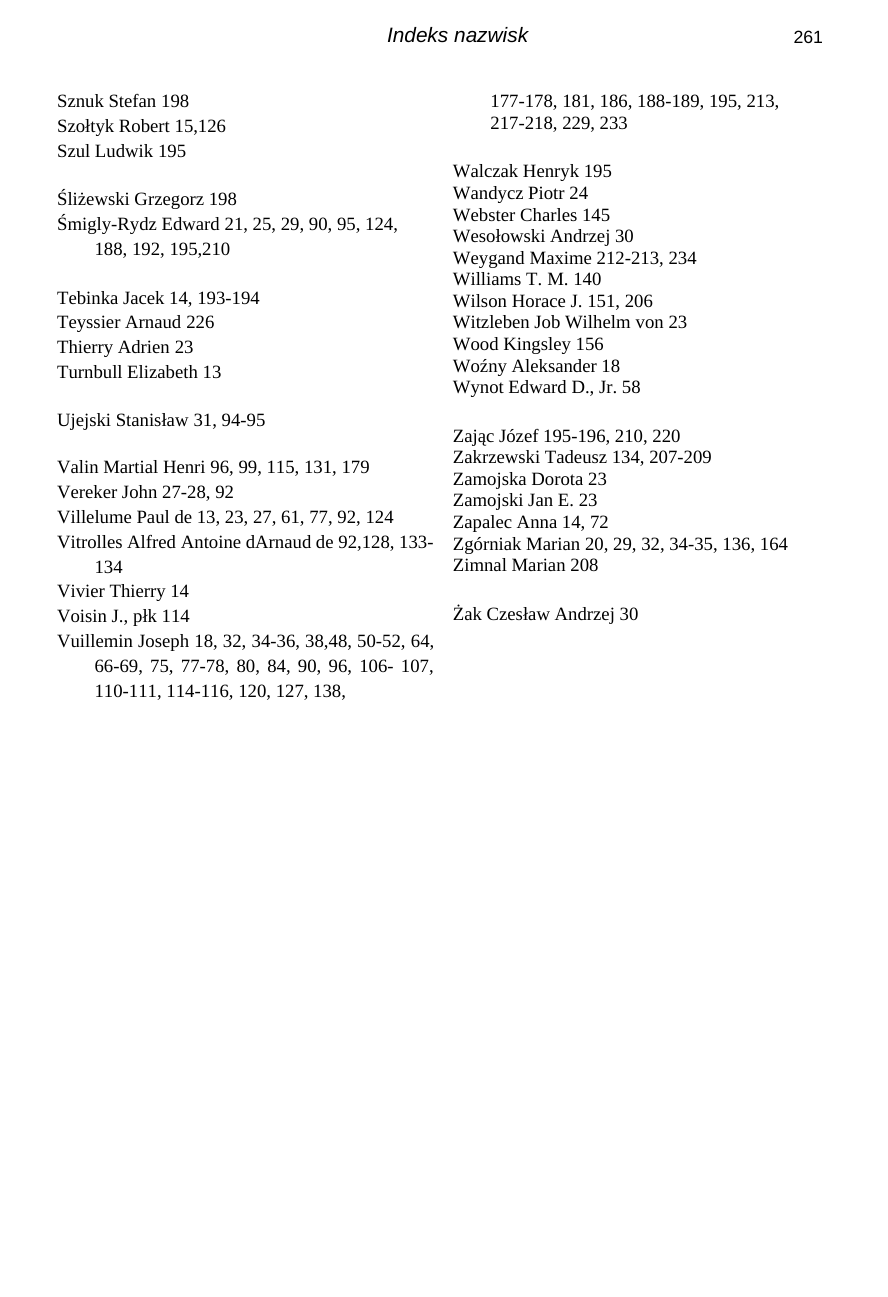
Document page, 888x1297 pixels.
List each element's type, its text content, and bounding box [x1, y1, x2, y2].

text Zakrzewski Tadeusz 134, 207-209 [453, 446, 831, 468]
text Wesołowski Andrzej 30 [453, 225, 831, 247]
text Vuillemin Joseph 18, 32, 34-36, 38,48, 50-52, 64, 66-69, 75, 77-78, 80, 84, 90, 96, 106- 107, 110-111, 114-116, 120, 127, 138, [57, 630, 434, 701]
text Indeks nazwisk [387, 23, 530, 47]
text Ujejski Stanisław 31, 94-95 [57, 409, 434, 430]
text Zamojski Jan E. 23 [453, 489, 831, 511]
text Webster Charles 145 [453, 203, 831, 225]
text Zapalec Anna 14, 72 [453, 511, 831, 532]
text Wilson Horace J. 151, 206 [453, 290, 831, 311]
text Thierry Adrien 23 [57, 336, 434, 358]
text Vivier Thierry 14 [57, 580, 434, 602]
text Teyssier Arnaud 226 [57, 311, 434, 333]
text Śliżewski Grzegorz 198 [57, 187, 434, 209]
text Voisin J., płk 114 [57, 605, 434, 627]
text Śmigly-Rydz Edward 21, 25, 29, 90, 95, 124, 188, 192, 195,210 [57, 213, 434, 260]
text Zimnal Marian 208 [453, 554, 831, 576]
text Villelume Paul de 13, 23, 27, 61, 77, 92, 124 [57, 506, 434, 528]
text 177-178, 181, 186, 188-189, 195, 213, [453, 90, 831, 112]
text Weygand Maxime 212-213, 234 [453, 247, 831, 268]
text Szołtyk Robert 15,126 [57, 115, 434, 137]
text Tebinka Jacek 14, 193-194 [57, 287, 434, 308]
text 217-218, 229, 233 [453, 112, 831, 133]
text Woźny Aleksander 18 [453, 354, 831, 376]
text Turnbull Elizabeth 13 [57, 361, 434, 383]
text Vereker John 27-28, 92 [57, 481, 434, 503]
text Zgórniak Marian 20, 29, 32, 34-35, 136, 164 [453, 532, 831, 554]
text Zając Józef 195-196, 210, 220 [453, 425, 831, 446]
text Wynot Edward D., Jr. 58 [453, 376, 831, 398]
text Vitrolles Alfred Antoine dArnaud de 92,128, 133-134 [57, 531, 434, 577]
text Williams T. M. 140 [453, 268, 831, 290]
text Valin Martial Henri 96, 99, 115, 131, 179 [57, 456, 434, 478]
text Wandycz Piotr 24 [453, 182, 831, 203]
text Zamojska Dorota 23 [453, 468, 831, 489]
text Szul Ludwik 195 [57, 140, 434, 161]
text Żak Czesław Andrzej 30 [453, 603, 831, 624]
text Witzleben Job Wilhelm von 23 [453, 311, 831, 333]
text 261 [793, 27, 827, 47]
text Sznuk Stefan 198 [57, 90, 434, 112]
text Walczak Henryk 195 [453, 160, 831, 182]
text Wood Kingsley 156 [453, 333, 831, 354]
